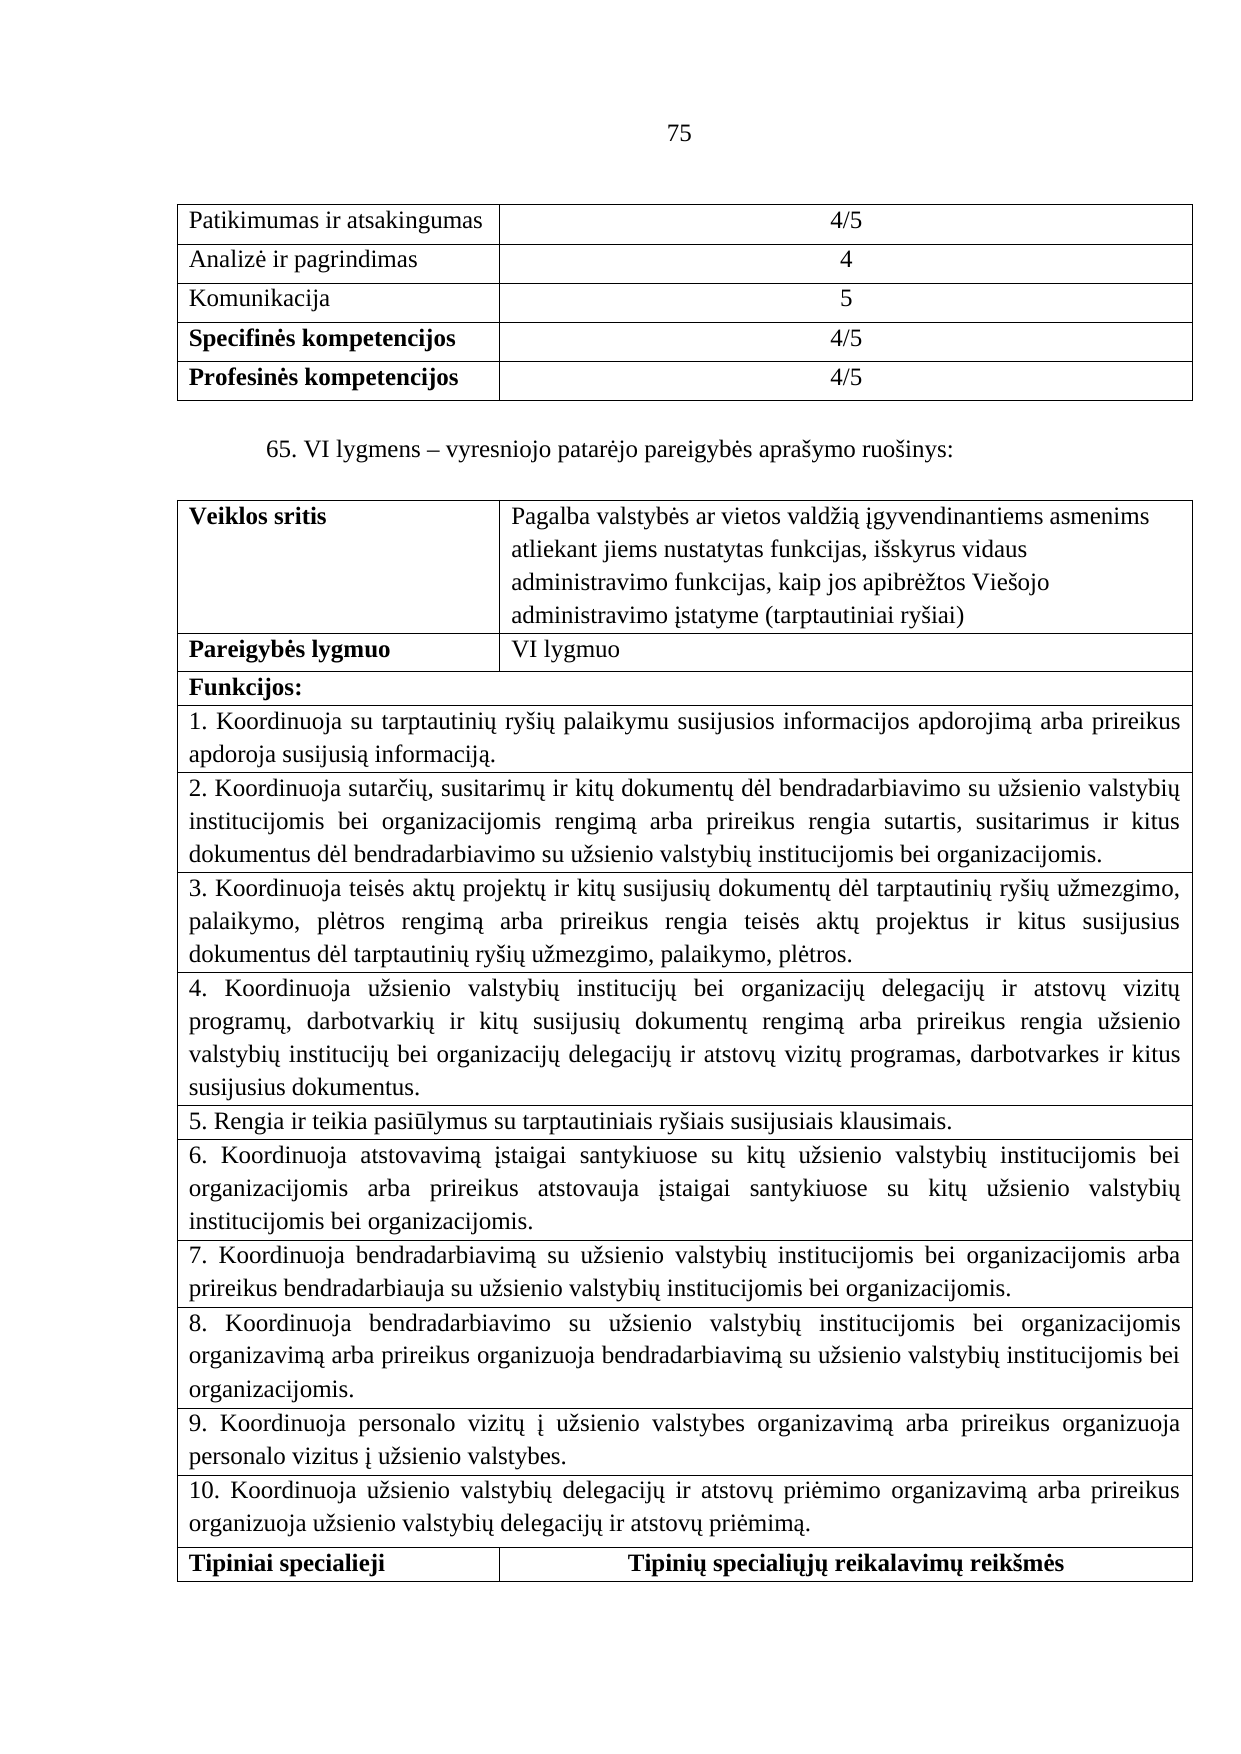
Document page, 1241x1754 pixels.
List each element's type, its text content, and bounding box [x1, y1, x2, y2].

table_cell Pareigybės lygmuo [178, 634, 499, 671]
table_cell 9. Koordinuoja personalo vizitų į užsienio valstybes organizavimą arba prireikus organizuoja personalo vizitus į užsienio valstybes. [178, 1409, 1192, 1474]
table_cell 4/5 [500, 362, 1192, 400]
table_cell 6. Koordinuoja atstovavimą įstaigai santykiuose su kitų užsienio valstybių institucijomis bei organizacijomis arba prireikus atstovauja įstaigai santykiuose su kitų užsienio valstybių institucijomis bei organizacijomis. [178, 1140, 1192, 1239]
table_cell VI lygmuo [500, 634, 1192, 671]
table_cell 4/5 [500, 205, 1192, 243]
table_cell 5. Rengia ir teikia pasiūlymus su tarptautiniais ryšiais susijusiais klausimais. [178, 1106, 1192, 1139]
table_cell 10. Koordinuoja užsienio valstybių delegacijų ir atstovų priėmimo organizavimą arba prireikus organizuoja užsienio valstybių delegacijų ir atstovų priėmimą. [178, 1476, 1192, 1547]
table_cell Specifinės kompetencijos [178, 323, 499, 361]
table_cell Tipinių specialiųjų reikalavimų reikšmės [500, 1548, 1192, 1581]
table_cell Funkcijos: [178, 672, 1192, 705]
table_cell Patikimumas ir atsakingumas [178, 205, 499, 243]
table_cell 2. Koordinuoja sutarčių, susitarimų ir kitų dokumentų dėl bendradarbiavimo su užsienio valstybių institucijomis bei organizacijomis rengimą arba prireikus rengia sutartis, susitarimus ir kitus dokumentus dėl bendradarbiavimo su užsienio valstybių institucijomis bei organizacijomis. [178, 773, 1192, 872]
table_cell 8. Koordinuoja bendradarbiavimo su užsienio valstybių institucijomis bei organizacijomis organizavimą arba prireikus organizuoja bendradarbiavimą su užsienio valstybių institucijomis bei organizacijomis. [178, 1308, 1192, 1407]
table_cell 1. Koordinuoja su tarptautinių ryšių palaikymu susijusios informacijos apdorojimą arba prireikus apdoroja susijusią informaciją. [178, 706, 1192, 772]
table_cell 3. Koordinuoja teisės aktų projektų ir kitų susijusių dokumentų dėl tarptautinių ryšių užmezgimo, palaikymo, plėtros rengimą arba prireikus rengia teisės aktų projektus ir kitus susijusius dokumentus dėl tarptautinių ryšių užmezgimo, palaikymo, plėtros. [178, 873, 1192, 972]
table_header Veiklos sritis [178, 501, 499, 633]
table_cell 4/5 [500, 323, 1192, 361]
text 65. VI lygmens – vyresniojo patarėjo pareigybės aprašymo ruošinys: [177, 434, 1181, 462]
table_cell Analizė ir pagrindimas [178, 245, 499, 282]
table_cell 4 [500, 245, 1192, 282]
table_cell 5 [500, 284, 1192, 322]
table_header Pagalba valstybės ar vietos valdžią įgyvendinantiems asmenims atliekant jiems nustatytas funkcijas, išskyrus vidaus administravimo funkcijas, kaip jos apibrėžtos Viešojo administravimo įstatyme (tarptautiniai ryšiai) [500, 501, 1192, 633]
table_cell Komunikacija [178, 284, 499, 322]
table_cell 4. Koordinuoja užsienio valstybių institucijų bei organizacijų delegacijų ir atstovų vizitų programų, darbotvarkių ir kitų susijusių dokumentų rengimą arba prireikus rengia užsienio valstybių institucijų bei organizacijų delegacijų ir atstovų vizitų programas, darbotvarkes ir kitus susijusius dokumentus. [178, 973, 1192, 1105]
table_cell Profesinės kompetencijos [178, 362, 499, 400]
table_cell Tipiniai specialieji [178, 1548, 499, 1581]
table_cell 7. Koordinuoja bendradarbiavimą su užsienio valstybių institucijomis bei organizacijomis arba prireikus bendradarbiauja su užsienio valstybių institucijomis bei organizacijomis. [178, 1241, 1192, 1307]
